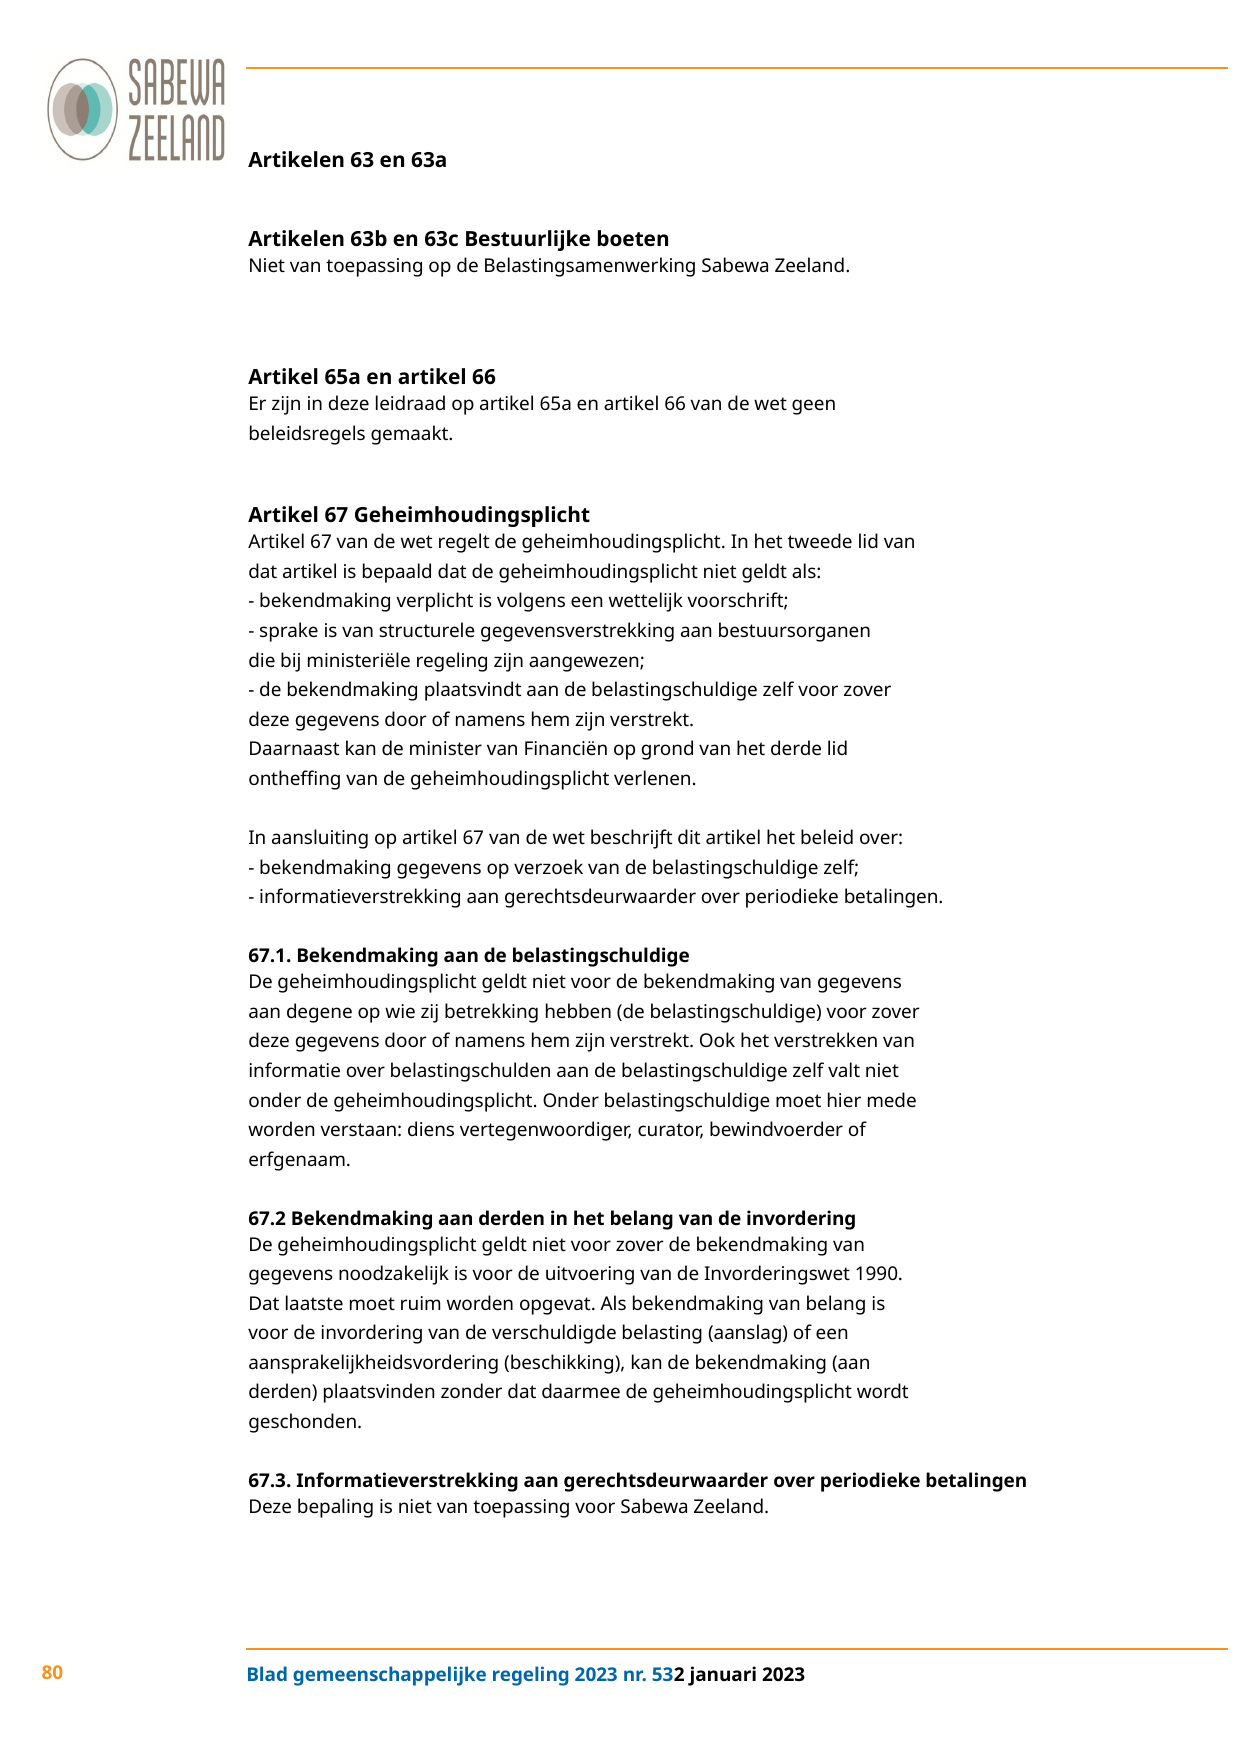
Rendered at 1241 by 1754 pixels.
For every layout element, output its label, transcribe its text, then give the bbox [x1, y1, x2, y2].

text ontheffing van de geheimhoudingsplicht verlenen. [248, 765, 1152, 791]
text Dat laatste moet ruim worden opgevat. Als bekendmaking van belang is [248, 1290, 1152, 1316]
text geschonden. [248, 1408, 1152, 1434]
text 67.1. Bekendmaking aan de belastingschuldige [248, 943, 1152, 968]
text aan degene op wie zij betrekking hebben (de belastingschuldige) voor zover [248, 998, 1152, 1024]
text Artikel 65a en artikel 66 [248, 362, 1152, 391]
text - bekendmaking gegevens op verzoek van de belastingschuldige zelf; [248, 854, 1152, 880]
text Artikelen 63 en 63a [248, 145, 1152, 174]
text dat artikel is bepaald dat de geheimhoudingsplicht niet geldt als: [248, 558, 1152, 584]
text erfgenaam. [248, 1146, 1152, 1172]
text derden) plaatsvinden zonder dat daarmee de geheimhoudingsplicht wordt [248, 1379, 1152, 1404]
text Artikel 67 van de wet regelt de geheimhoudingsplicht. In het tweede lid van [248, 528, 1152, 554]
text Daarnaast kan de minister van Financiën op grond van het derde lid [248, 736, 1152, 761]
text Er zijn in deze leidraad op artikel 65a en artikel 66 van de wet geen [248, 391, 1152, 416]
text In aansluiting op artikel 67 van de wet beschrijft dit artikel het beleid over: [248, 824, 1152, 850]
picture [41, 47, 231, 172]
text informatie over belastingschulden aan de belastingschuldige zelf valt niet [248, 1057, 1152, 1083]
text beleidsregels gemaakt. [248, 420, 1152, 446]
text gegevens noodzakelijk is voor de uitvoering van de Invorderingswet 1990. [248, 1260, 1152, 1286]
text deze gegevens door of namens hem zijn verstrekt. Ook het verstrekken van [248, 1028, 1152, 1053]
text 67.2 Bekendmaking aan derden in het belang van de invordering [248, 1205, 1152, 1231]
text - bekendmaking verplicht is volgens een wettelijk voorschrift; [248, 588, 1152, 613]
text Deze bepaling is niet van toepassing voor Sabewa Zeeland. [248, 1493, 1152, 1519]
text aansprakelijkheidsvordering (beschikking), kan de bekendmaking (aan [248, 1349, 1152, 1375]
text onder de geheimhoudingsplicht. Onder belastingschuldige moet hier mede [248, 1087, 1152, 1112]
text Niet van toepassing op de Belastingsamenwerking Sabewa Zeeland. [248, 252, 1152, 278]
text 67.3. Informatieverstrekking aan gerechtsdeurwaarder over periodieke betalingen [248, 1467, 1152, 1493]
text De geheimhoudingsplicht geldt niet voor de bekendmaking van gegevens [248, 968, 1152, 994]
text De geheimhoudingsplicht geldt niet voor zover de bekendmaking van [248, 1231, 1152, 1257]
text - informatieverstrekking aan gerechtsdeurwaarder over periodieke betalingen. [248, 883, 1152, 909]
text deze gegevens door of namens hem zijn verstrekt. [248, 706, 1152, 732]
text - sprake is van structurele gegevensverstrekking aan bestuursorganen [248, 617, 1152, 643]
text Artikel 67 Geheimhoudingsplicht [248, 500, 1152, 528]
text worden verstaan: diens vertegenwoordiger, curator, bewindvoerder of [248, 1116, 1152, 1142]
text voor de invordering van de verschuldigde belasting (aanslag) of een [248, 1319, 1152, 1345]
text Artikelen 63b en 63c Bestuurlijke boeten [248, 224, 1152, 252]
text die bij ministeriële regeling zijn aangewezen; [248, 647, 1152, 673]
text - de bekendmaking plaatsvindt aan de belastingschuldige zelf voor zover [248, 676, 1152, 702]
